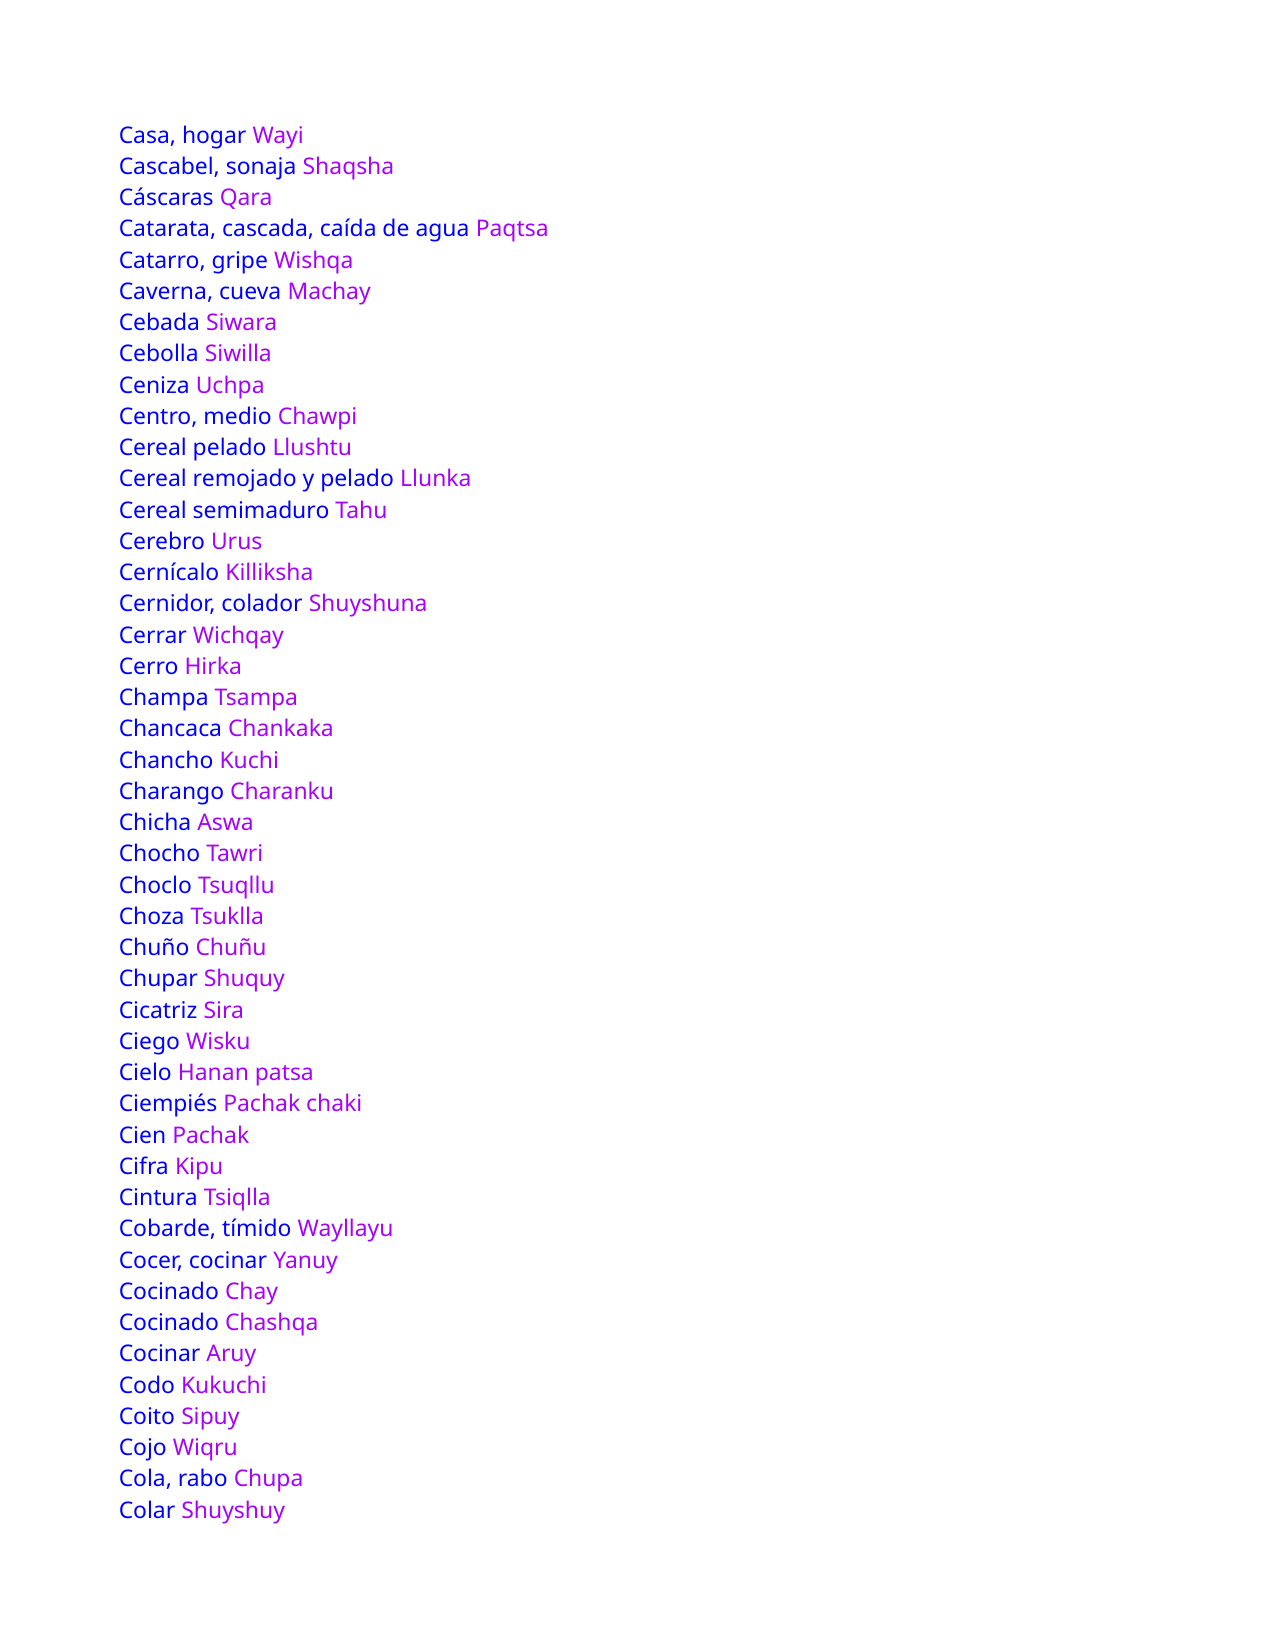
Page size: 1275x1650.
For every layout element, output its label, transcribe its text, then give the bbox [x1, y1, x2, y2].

text Cobarde, tímido Wayllayu [118, 1212, 1156, 1243]
text Coito Sipuy [118, 1400, 1156, 1431]
text Cocinado Chay [118, 1275, 1156, 1306]
text Charango Charanku [118, 775, 1156, 806]
text Cebada Siwara [118, 306, 1156, 337]
text Cereal remojado y pelado Llunka [118, 462, 1156, 493]
text Cintura Tsiqlla [118, 1181, 1156, 1212]
text Caverna, cueva Machay [118, 275, 1156, 306]
text Ceniza Uchpa [118, 368, 1156, 400]
text Cáscaras Qara [118, 181, 1156, 212]
text Ciego Wisku [118, 1025, 1156, 1056]
text Cernícalo Killiksha [118, 556, 1156, 587]
text Catarro, gripe Wishqa [118, 243, 1156, 275]
text Centro, medio Chawpi [118, 400, 1156, 431]
text Cernidor, colador Shuyshuna [118, 587, 1156, 618]
text Chocho Tawri [118, 837, 1156, 868]
text Cerebro Urus [118, 525, 1156, 556]
text Cereal pelado Llushtu [118, 431, 1156, 462]
text Colar Shuyshuy [118, 1493, 1156, 1525]
text Cerrar Wichqay [118, 618, 1156, 650]
text Chupar Shuquy [118, 962, 1156, 993]
text Cielo Hanan patsa [118, 1056, 1156, 1087]
text Cicatriz Sira [118, 993, 1156, 1025]
text Cola, rabo Chupa [118, 1462, 1156, 1493]
text Casa, hogar Wayi [118, 118, 1156, 150]
text Choclo Tsuqllu [118, 868, 1156, 900]
text Chuño Chuñu [118, 931, 1156, 962]
text Cocinar Aruy [118, 1337, 1156, 1368]
text Chancaca Chankaka [118, 712, 1156, 743]
text Choza Tsuklla [118, 900, 1156, 931]
text Cebolla Siwilla [118, 337, 1156, 368]
text Cereal semimaduro Tahu [118, 493, 1156, 525]
text Champa Tsampa [118, 681, 1156, 712]
text Cojo Wiqru [118, 1431, 1156, 1462]
text Ciempiés Pachak chaki [118, 1087, 1156, 1118]
text Cocinado Chashqa [118, 1306, 1156, 1337]
text Chicha Aswa [118, 806, 1156, 837]
text Codo Kukuchi [118, 1368, 1156, 1400]
text Chancho Kuchi [118, 743, 1156, 775]
text Cifra Kipu [118, 1150, 1156, 1181]
text Cerro Hirka [118, 650, 1156, 681]
text Cascabel, sonaja Shaqsha [118, 150, 1156, 181]
text Cocer, cocinar Yanuy [118, 1243, 1156, 1275]
text Cien Pachak [118, 1118, 1156, 1150]
text Catarata, cascada, caída de agua Paqtsa [118, 212, 1156, 243]
